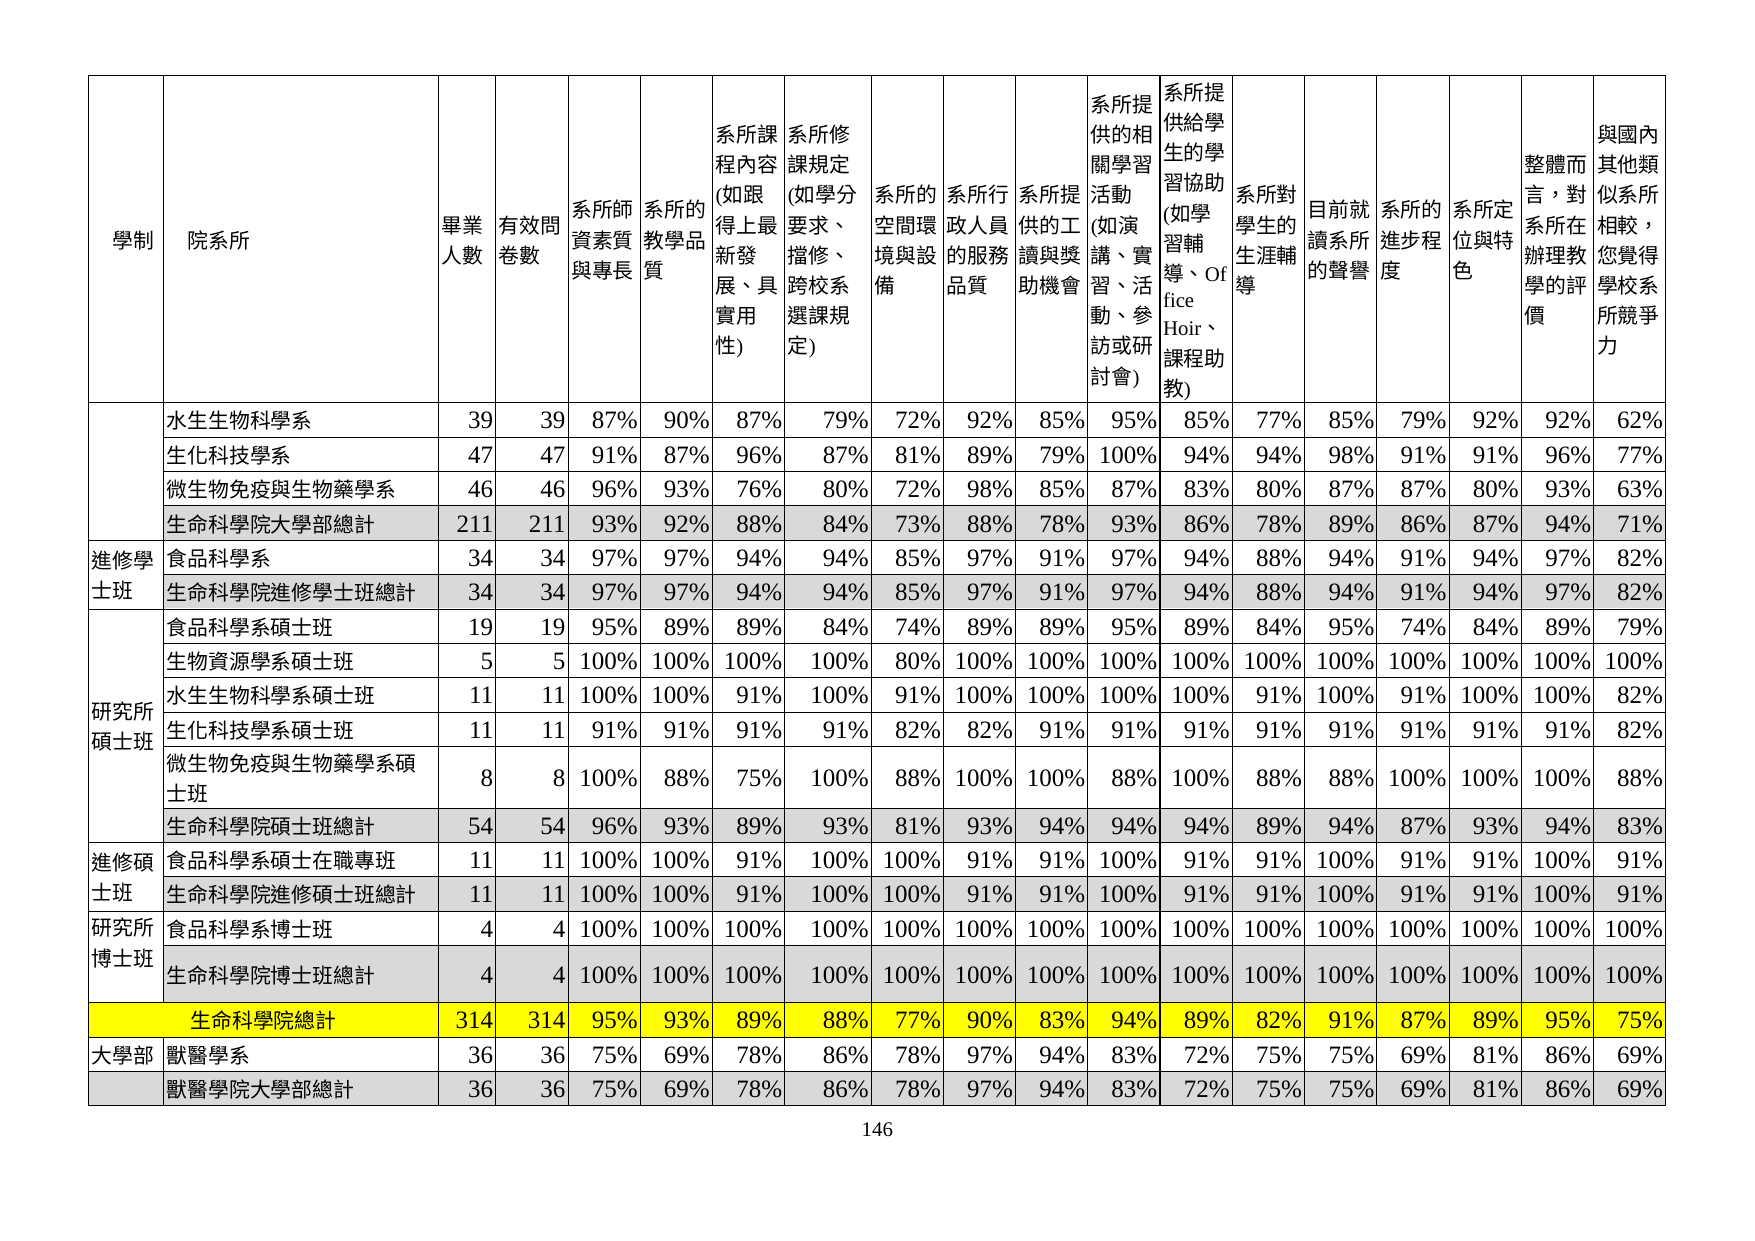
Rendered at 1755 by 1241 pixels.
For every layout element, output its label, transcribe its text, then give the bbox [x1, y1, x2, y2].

table_cell 96% [1522, 438, 1593, 471]
table_cell 89% [1161, 1003, 1232, 1037]
table_cell 91% [1161, 713, 1232, 746]
table_cell 91% [1377, 843, 1449, 876]
table_cell 77% [1233, 403, 1304, 437]
table_cell 89% [1233, 809, 1304, 842]
table_cell 89% [713, 610, 784, 643]
table_cell 74% [872, 610, 943, 643]
table_cell 100% [1450, 946, 1521, 1002]
table_cell 100% [1377, 747, 1449, 807]
table_cell 85% [1016, 403, 1087, 437]
table_cell 94% [1161, 541, 1232, 574]
table_cell 93% [1522, 472, 1593, 505]
table_cell 34 [439, 541, 495, 574]
table_cell 100% [1522, 747, 1593, 807]
table_cell 77% [872, 1003, 943, 1037]
table_header 學制 [89, 76, 163, 402]
table_cell 93% [569, 506, 640, 540]
table_cell 78% [713, 1038, 784, 1071]
table_cell 82% [1233, 1003, 1304, 1037]
table_cell 91% [713, 713, 784, 746]
table_cell 75% [569, 1072, 640, 1105]
table_cell 100% [785, 912, 871, 945]
table_cell 100% [785, 843, 871, 876]
table_header 系所修課規定(如學分要求、擋修、跨校系選課規定) [785, 76, 871, 402]
table_cell 88% [944, 506, 1015, 540]
table_cell 97% [569, 541, 640, 574]
table_cell 100% [1377, 912, 1449, 945]
table_cell 94% [1233, 438, 1304, 471]
table_cell 93% [641, 1003, 712, 1037]
table_cell 研究所博士班 [89, 912, 163, 1002]
table_cell 91% [1594, 877, 1665, 911]
table_cell 獸醫學院大學部總計 [164, 1072, 438, 1105]
table_cell 91% [944, 843, 1015, 876]
table_cell 94% [1161, 809, 1232, 842]
table_header 系所行政人員的服務品質 [944, 76, 1015, 402]
table_cell 100% [641, 877, 712, 911]
table_header 有效問卷數 [496, 76, 568, 402]
table_header 系所師資素質與專長 [569, 76, 640, 402]
table_cell 75% [1305, 1072, 1376, 1105]
table_cell 11 [439, 877, 495, 911]
table_cell 100% [1594, 912, 1665, 945]
table_cell 91% [713, 877, 784, 911]
table_header 系所提供的相關學習活動(如演講、實習、活動、參訪或研討會) [1088, 76, 1159, 402]
table_cell 食品科學系碩士班 [164, 610, 438, 643]
table_header 系所定位與特色 [1450, 76, 1521, 402]
table_cell 72% [872, 472, 943, 505]
table_header 系所的空間環境與設備 [872, 76, 943, 402]
table_cell 91% [1161, 877, 1232, 911]
table_cell 100% [713, 644, 784, 677]
table_cell 97% [1088, 575, 1159, 608]
table_cell 78% [872, 1038, 943, 1071]
table_cell 100% [785, 877, 871, 911]
table_cell 100% [569, 843, 640, 876]
table_cell 69% [1377, 1072, 1449, 1105]
table_cell 95% [569, 610, 640, 643]
table_cell 91% [1088, 713, 1159, 746]
table_cell 91% [1016, 541, 1087, 574]
table_cell 19 [496, 610, 568, 643]
table_cell 91% [713, 843, 784, 876]
table_cell 100% [1305, 912, 1376, 945]
table_cell 94% [1016, 1072, 1087, 1105]
table_cell 82% [1594, 713, 1665, 746]
table_cell 100% [1522, 877, 1593, 911]
table_header 系所提供的工讀與獎助機會 [1016, 76, 1087, 402]
table_cell 進修學士班 [89, 541, 163, 608]
table_cell 100% [1088, 912, 1159, 945]
table_cell 91% [1233, 713, 1304, 746]
table_cell 97% [641, 575, 712, 608]
table_cell 19 [439, 610, 495, 643]
table_cell 97% [1522, 541, 1593, 574]
table_cell 92% [641, 506, 712, 540]
table_cell 88% [641, 747, 712, 807]
table_cell 72% [1161, 1072, 1232, 1105]
table_cell 100% [1233, 644, 1304, 677]
table_cell 92% [1522, 403, 1593, 437]
table_cell 82% [1594, 575, 1665, 608]
table_cell 314 [496, 1003, 568, 1037]
table_cell 86% [785, 1038, 871, 1071]
table_cell 100% [641, 644, 712, 677]
table_cell 75% [1233, 1038, 1304, 1071]
table_cell 100% [641, 678, 712, 712]
table_cell 94% [1305, 575, 1376, 608]
table_header 整體而言，對系所在辦理教學的評價 [1522, 76, 1593, 402]
table_cell 79% [1016, 438, 1087, 471]
table_cell 80% [872, 644, 943, 677]
table_cell 100% [641, 912, 712, 945]
table_cell 研究所碩士班 [89, 610, 163, 842]
table_cell 100% [872, 946, 943, 1002]
table_cell 87% [1305, 472, 1376, 505]
table_cell 94% [1522, 506, 1593, 540]
table_cell 87% [641, 438, 712, 471]
table_cell 54 [496, 809, 568, 842]
table_cell 91% [569, 438, 640, 471]
table_cell 100% [1088, 843, 1159, 876]
table_cell 91% [1016, 843, 1087, 876]
table_cell 4 [439, 946, 495, 1002]
table_cell 100% [1088, 678, 1159, 712]
table_cell 91% [1305, 713, 1376, 746]
table_cell 91% [1450, 843, 1521, 876]
table_cell 94% [1016, 809, 1087, 842]
table_header 畢業人數 [439, 76, 495, 402]
table_cell 36 [496, 1038, 568, 1071]
table_cell [89, 1072, 163, 1105]
table_cell 80% [785, 472, 871, 505]
table_cell 100% [1450, 912, 1521, 945]
table_cell 100% [872, 877, 943, 911]
table_cell 水生生物科學系碩士班 [164, 678, 438, 712]
table_cell 11 [496, 843, 568, 876]
table_cell 86% [1377, 506, 1449, 540]
table_cell 94% [785, 575, 871, 608]
table_cell 100% [785, 946, 871, 1002]
table_cell 100% [785, 644, 871, 677]
table_cell 69% [641, 1038, 712, 1071]
table_header 系所對學生的生涯輔導 [1233, 76, 1304, 402]
table_cell 97% [1522, 575, 1593, 608]
table_cell 78% [872, 1072, 943, 1105]
table_cell 94% [1450, 575, 1521, 608]
table_cell 食品科學系碩士在職專班 [164, 843, 438, 876]
table_cell 211 [439, 506, 495, 540]
table_cell 91% [713, 678, 784, 712]
table_cell 91% [1450, 713, 1521, 746]
table_cell 100% [944, 747, 1015, 807]
table_cell 84% [785, 610, 871, 643]
table_cell 98% [1305, 438, 1376, 471]
table_cell 88% [713, 506, 784, 540]
table_cell 89% [713, 1003, 784, 1037]
table_header 系所的進步程度 [1377, 76, 1449, 402]
table_cell 96% [713, 438, 784, 471]
table_cell 生命科學院進修學士班總計 [164, 575, 438, 608]
table_cell 91% [1016, 575, 1087, 608]
table_cell 100% [1161, 946, 1232, 1002]
table_cell 94% [1161, 575, 1232, 608]
table_cell 生物資源學系碩士班 [164, 644, 438, 677]
table_cell 91% [569, 713, 640, 746]
table_cell 100% [641, 946, 712, 1002]
table_cell 97% [944, 575, 1015, 608]
table_cell 100% [1161, 678, 1232, 712]
table_cell 微生物免疫與生物藥學系碩士班 [164, 747, 438, 807]
table_cell 54 [439, 809, 495, 842]
table_cell 91% [1305, 1003, 1376, 1037]
table_cell 100% [569, 747, 640, 807]
table_cell 94% [1450, 541, 1521, 574]
table_cell 39 [496, 403, 568, 437]
table_cell 100% [944, 912, 1015, 945]
table_cell 100% [1233, 912, 1304, 945]
table_cell 4 [496, 912, 568, 945]
table_cell 100% [569, 877, 640, 911]
table_cell 94% [1305, 541, 1376, 574]
table_cell 47 [439, 438, 495, 471]
table_cell 97% [569, 575, 640, 608]
table_cell 83% [1088, 1038, 1159, 1071]
table_cell 100% [569, 946, 640, 1002]
table_cell 86% [1522, 1038, 1593, 1071]
table_cell 72% [872, 403, 943, 437]
table_cell 100% [1377, 644, 1449, 677]
table_cell 81% [872, 809, 943, 842]
table_cell 84% [785, 506, 871, 540]
table_cell 75% [1233, 1072, 1304, 1105]
table_cell 100% [1377, 946, 1449, 1002]
table_cell 5 [439, 644, 495, 677]
table_cell 46 [439, 472, 495, 505]
table_cell 84% [1450, 610, 1521, 643]
table_cell 69% [1377, 1038, 1449, 1071]
table_cell 91% [1522, 713, 1593, 746]
table_cell 83% [1161, 472, 1232, 505]
table_cell 100% [872, 843, 943, 876]
table_cell 88% [1088, 747, 1159, 807]
table_cell 86% [1522, 1072, 1593, 1105]
table_cell 62% [1594, 403, 1665, 437]
table_cell 87% [1377, 809, 1449, 842]
table_cell 4 [496, 946, 568, 1002]
table_cell 34 [439, 575, 495, 608]
table_cell 100% [1088, 877, 1159, 911]
table_cell 100% [1161, 644, 1232, 677]
table_cell 100% [1016, 946, 1087, 1002]
table_cell 94% [785, 541, 871, 574]
table_cell 89% [1305, 506, 1376, 540]
table_cell 100% [1161, 912, 1232, 945]
table_cell 95% [1088, 403, 1159, 437]
table_cell 4 [439, 912, 495, 945]
table_cell 91% [1016, 713, 1087, 746]
table_cell 89% [1016, 610, 1087, 643]
table_cell 100% [1522, 946, 1593, 1002]
table_cell 97% [944, 541, 1015, 574]
table_cell 100% [569, 912, 640, 945]
table_cell 314 [439, 1003, 495, 1037]
table_cell 85% [872, 575, 943, 608]
table_cell 91% [641, 713, 712, 746]
table_cell 89% [641, 610, 712, 643]
table_cell 87% [1377, 472, 1449, 505]
table_cell 95% [569, 1003, 640, 1037]
table_cell 生命科學院博士班總計 [164, 946, 438, 1002]
table_cell 100% [569, 644, 640, 677]
table_cell 85% [872, 541, 943, 574]
table_cell 98% [944, 472, 1015, 505]
table_cell 91% [1233, 843, 1304, 876]
table_cell 91% [1450, 877, 1521, 911]
table_cell 生命科學院總計 [89, 1003, 438, 1037]
table_cell 水生生物科學系 [164, 403, 438, 437]
table_cell 11 [439, 678, 495, 712]
table_cell 食品科學系博士班 [164, 912, 438, 945]
table_cell 100% [1088, 644, 1159, 677]
table_cell 93% [1450, 809, 1521, 842]
table_cell 78% [1233, 506, 1304, 540]
table_cell 211 [496, 506, 568, 540]
table_cell 97% [944, 1072, 1015, 1105]
table_cell 88% [1233, 541, 1304, 574]
table_cell 63% [1594, 472, 1665, 505]
table_cell 87% [569, 403, 640, 437]
table_cell 100% [1522, 644, 1593, 677]
table_cell 74% [1377, 610, 1449, 643]
table_cell 100% [944, 946, 1015, 1002]
table_cell 87% [1088, 472, 1159, 505]
table_cell 94% [1522, 809, 1593, 842]
table_cell 85% [1161, 403, 1232, 437]
table_cell 88% [1305, 747, 1376, 807]
table_cell 36 [496, 1072, 568, 1105]
table_cell 生命科學院進修碩士班總計 [164, 877, 438, 911]
table_cell 生命科學院大學部總計 [164, 506, 438, 540]
table_header 系所的教學品質 [641, 76, 712, 402]
table_cell 100% [944, 644, 1015, 677]
table_cell 94% [1016, 1038, 1087, 1071]
table_cell 97% [944, 1038, 1015, 1071]
table_cell 95% [1522, 1003, 1593, 1037]
table_cell 82% [1594, 678, 1665, 712]
table_cell 100% [1522, 912, 1593, 945]
table_cell 87% [713, 403, 784, 437]
table_cell 88% [1233, 747, 1304, 807]
table_cell 83% [1016, 1003, 1087, 1037]
table_cell 93% [785, 809, 871, 842]
table_cell 89% [1161, 610, 1232, 643]
table_cell 85% [1016, 472, 1087, 505]
table_cell 91% [1377, 575, 1449, 608]
table_cell 97% [641, 541, 712, 574]
table_header 目前就讀系所的聲譽 [1305, 76, 1376, 402]
table_cell 88% [1233, 575, 1304, 608]
table_cell 75% [1305, 1038, 1376, 1071]
table_cell 100% [1450, 678, 1521, 712]
table_cell 91% [872, 678, 943, 712]
table_cell 71% [1594, 506, 1665, 540]
table_cell 82% [944, 713, 1015, 746]
table_cell 79% [785, 403, 871, 437]
table_cell 100% [1233, 946, 1304, 1002]
table_cell 69% [641, 1072, 712, 1105]
table_cell 91% [1377, 541, 1449, 574]
table_cell [89, 403, 163, 540]
table_cell 8 [496, 747, 568, 807]
table_cell 87% [1450, 506, 1521, 540]
table_cell 100% [1450, 644, 1521, 677]
table_cell 100% [944, 678, 1015, 712]
table_cell 78% [1016, 506, 1087, 540]
table_cell 36 [439, 1072, 495, 1105]
table_cell 11 [496, 877, 568, 911]
table_cell 85% [1305, 403, 1376, 437]
table_cell 88% [1594, 747, 1665, 807]
table_cell 93% [944, 809, 1015, 842]
table_cell 83% [1088, 1072, 1159, 1105]
table_cell 91% [944, 877, 1015, 911]
table_cell 100% [1522, 678, 1593, 712]
table_cell 11 [496, 713, 568, 746]
table_cell 91% [1450, 438, 1521, 471]
table_cell 83% [1594, 809, 1665, 842]
table_cell 97% [1088, 541, 1159, 574]
table_cell 11 [439, 713, 495, 746]
table_cell 100% [1450, 747, 1521, 807]
table_cell 81% [1450, 1038, 1521, 1071]
table_cell 91% [1016, 877, 1087, 911]
table_cell 80% [1233, 472, 1304, 505]
table_cell 100% [1522, 843, 1593, 876]
table_cell 94% [713, 575, 784, 608]
table_cell 94% [1088, 1003, 1159, 1037]
table_cell 89% [944, 610, 1015, 643]
table_cell 11 [496, 678, 568, 712]
table_cell 88% [785, 1003, 871, 1037]
table_cell 91% [1594, 843, 1665, 876]
table_cell 100% [569, 678, 640, 712]
table_cell 微生物免疫與生物藥學系 [164, 472, 438, 505]
table_cell 34 [496, 575, 568, 608]
table_cell 36 [439, 1038, 495, 1071]
table_cell 91% [1377, 713, 1449, 746]
table_cell 95% [1088, 610, 1159, 643]
table_cell 72% [1161, 1038, 1232, 1071]
table_cell 87% [785, 438, 871, 471]
table_cell 92% [1450, 403, 1521, 437]
table_cell 82% [872, 713, 943, 746]
table_cell 100% [1016, 912, 1087, 945]
table_cell 89% [1450, 1003, 1521, 1037]
table_cell 76% [713, 472, 784, 505]
table_cell 93% [641, 809, 712, 842]
table_cell 5 [496, 644, 568, 677]
table_cell 81% [872, 438, 943, 471]
table_cell 77% [1594, 438, 1665, 471]
table_cell 82% [1594, 541, 1665, 574]
table_cell 95% [1305, 610, 1376, 643]
table_cell 80% [1450, 472, 1521, 505]
table_cell 100% [713, 946, 784, 1002]
table_cell 進修碩士班 [89, 843, 163, 911]
table_cell 91% [1377, 438, 1449, 471]
table_cell 100% [1594, 644, 1665, 677]
table_cell 100% [1088, 438, 1159, 471]
table_cell 91% [1161, 843, 1232, 876]
table_cell 100% [1016, 678, 1087, 712]
table_cell 100% [1016, 644, 1087, 677]
table_header 系所提供給學生的學習協助(如學習輔導、Office Hoir、課程助教) [1161, 76, 1232, 402]
table_cell 89% [1522, 610, 1593, 643]
table_cell 100% [1161, 747, 1232, 807]
table_cell 89% [944, 438, 1015, 471]
table_cell 大學部 [89, 1038, 163, 1071]
table_cell 91% [1377, 877, 1449, 911]
table_cell 88% [872, 747, 943, 807]
table_header 與國內其他類似系所相較，您覺得學校系所競爭力 [1594, 76, 1665, 402]
table_cell 生化科技學系 [164, 438, 438, 471]
table_cell 食品科學系 [164, 541, 438, 574]
table_cell 100% [713, 912, 784, 945]
table_cell 94% [1161, 438, 1232, 471]
table_cell 69% [1594, 1072, 1665, 1105]
table_cell 8 [439, 747, 495, 807]
table_header 院系所 [164, 76, 438, 402]
table_cell 90% [641, 403, 712, 437]
table_cell 100% [1305, 843, 1376, 876]
table_cell 79% [1377, 403, 1449, 437]
table_cell 100% [1305, 877, 1376, 911]
table_cell 93% [641, 472, 712, 505]
table_cell 100% [785, 747, 871, 807]
table_cell 94% [713, 541, 784, 574]
table_cell 96% [569, 472, 640, 505]
table_cell 91% [1233, 678, 1304, 712]
table_cell 生命科學院碩士班總計 [164, 809, 438, 842]
table_cell 93% [1088, 506, 1159, 540]
table_cell 100% [1016, 747, 1087, 807]
table_cell 100% [1305, 644, 1376, 677]
table_cell 92% [944, 403, 1015, 437]
table_cell 96% [569, 809, 640, 842]
table_cell 69% [1594, 1038, 1665, 1071]
table_cell 生化科技學系碩士班 [164, 713, 438, 746]
table_cell 100% [785, 678, 871, 712]
table_cell 86% [785, 1072, 871, 1105]
table_cell 94% [1305, 809, 1376, 842]
table_cell 75% [569, 1038, 640, 1071]
table_cell 84% [1233, 610, 1304, 643]
table_cell 81% [1450, 1072, 1521, 1105]
table_cell 100% [1594, 946, 1665, 1002]
table_cell 100% [641, 843, 712, 876]
table_cell 100% [872, 912, 943, 945]
table_header 系所課程內容(如跟得上最新發展、具實用性) [713, 76, 784, 402]
table_cell 91% [785, 713, 871, 746]
table_cell 75% [713, 747, 784, 807]
table_cell 89% [713, 809, 784, 842]
table_cell 11 [439, 843, 495, 876]
table_cell 91% [1377, 678, 1449, 712]
table_cell 75% [1594, 1003, 1665, 1037]
table_cell 73% [872, 506, 943, 540]
table_cell 87% [1377, 1003, 1449, 1037]
table_cell 78% [713, 1072, 784, 1105]
table_cell 34 [496, 541, 568, 574]
table_cell 100% [1305, 946, 1376, 1002]
table_cell 39 [439, 403, 495, 437]
table_cell 100% [1088, 946, 1159, 1002]
table_cell 86% [1161, 506, 1232, 540]
table_cell 94% [1088, 809, 1159, 842]
table_cell 47 [496, 438, 568, 471]
table_cell 46 [496, 472, 568, 505]
table_cell 79% [1594, 610, 1665, 643]
table_cell 91% [1233, 877, 1304, 911]
table_cell 90% [944, 1003, 1015, 1037]
table_cell 獸醫學系 [164, 1038, 438, 1071]
table_cell 100% [1305, 678, 1376, 712]
